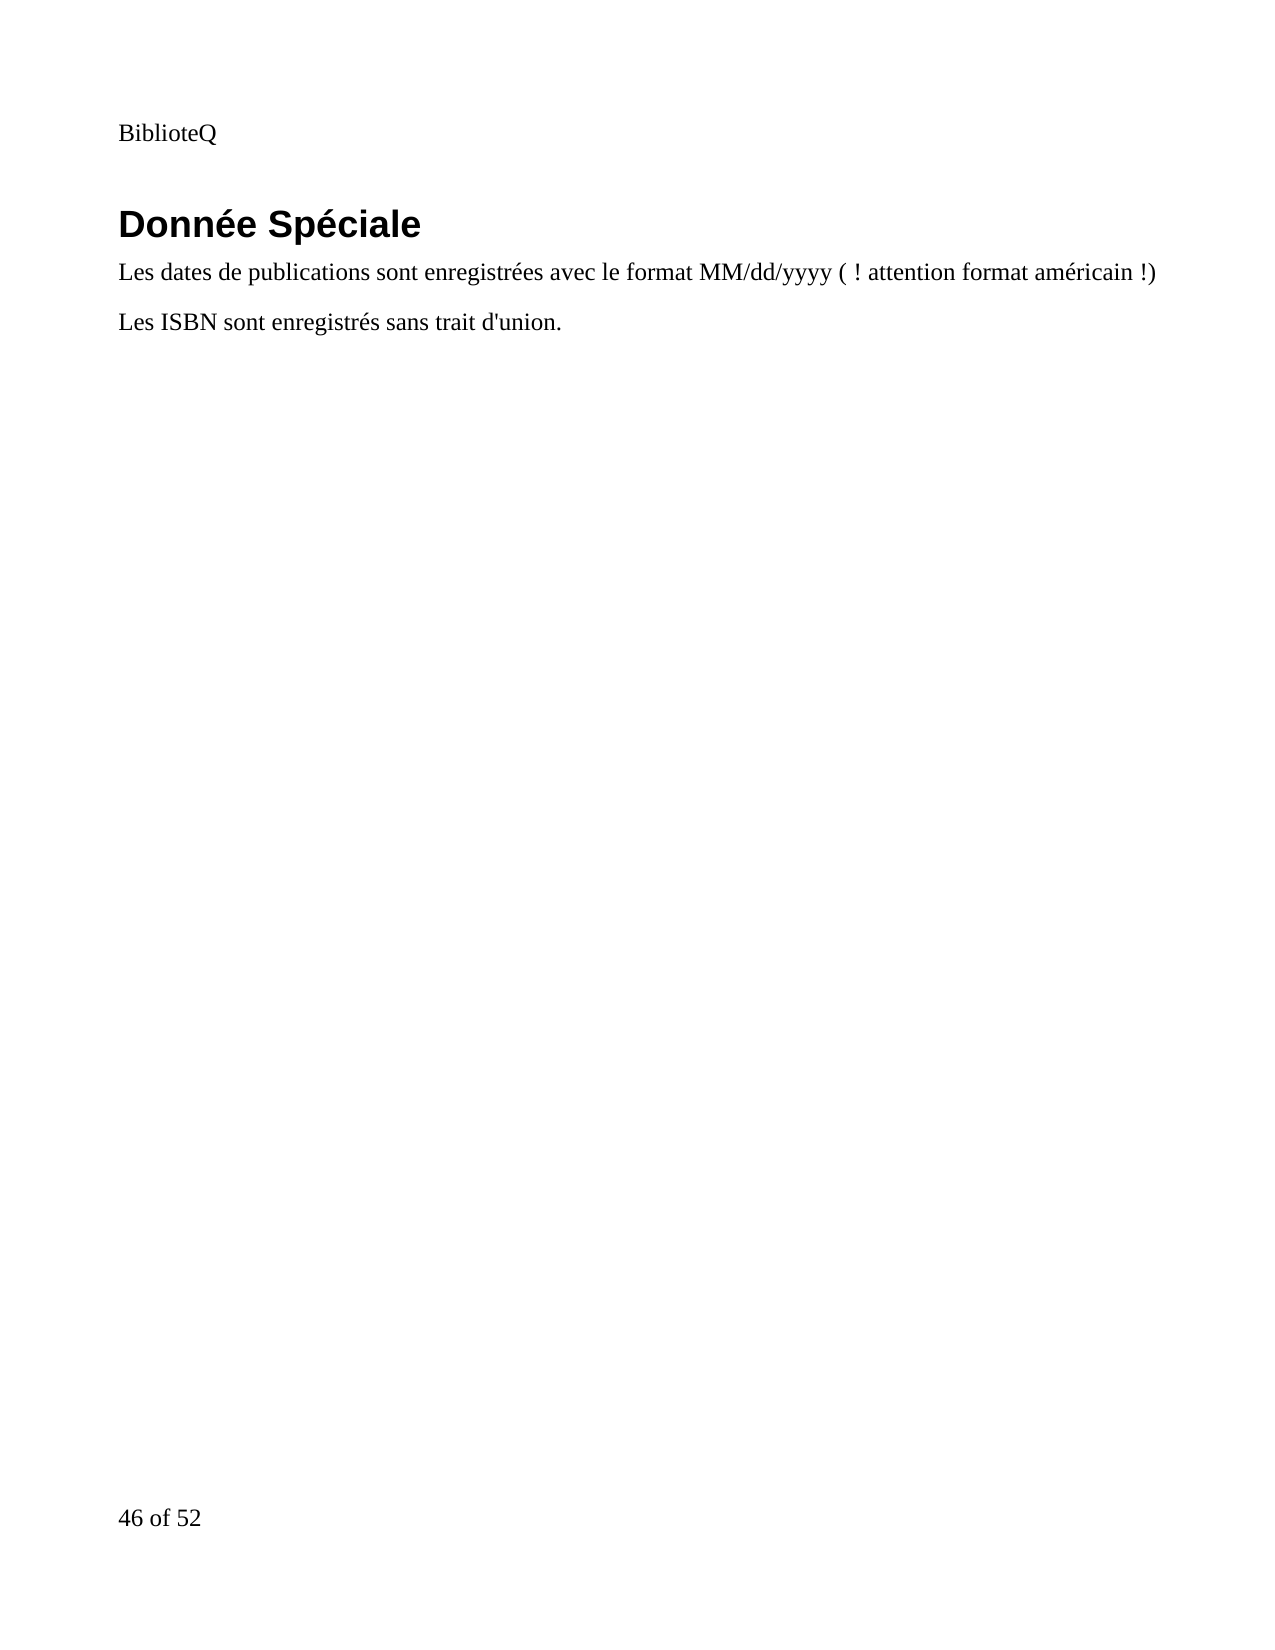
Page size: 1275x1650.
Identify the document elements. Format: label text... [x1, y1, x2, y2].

subtitle Donnée Spéciale [118, 201, 1157, 245]
subtitle Les dates de publications sont enregistrées avec le format MM/dd/yyyy ( ! attention format américain !) [118, 257, 1157, 286]
subtitle Les ISBN sont enregistrés sans trait d'union. [118, 307, 1157, 335]
